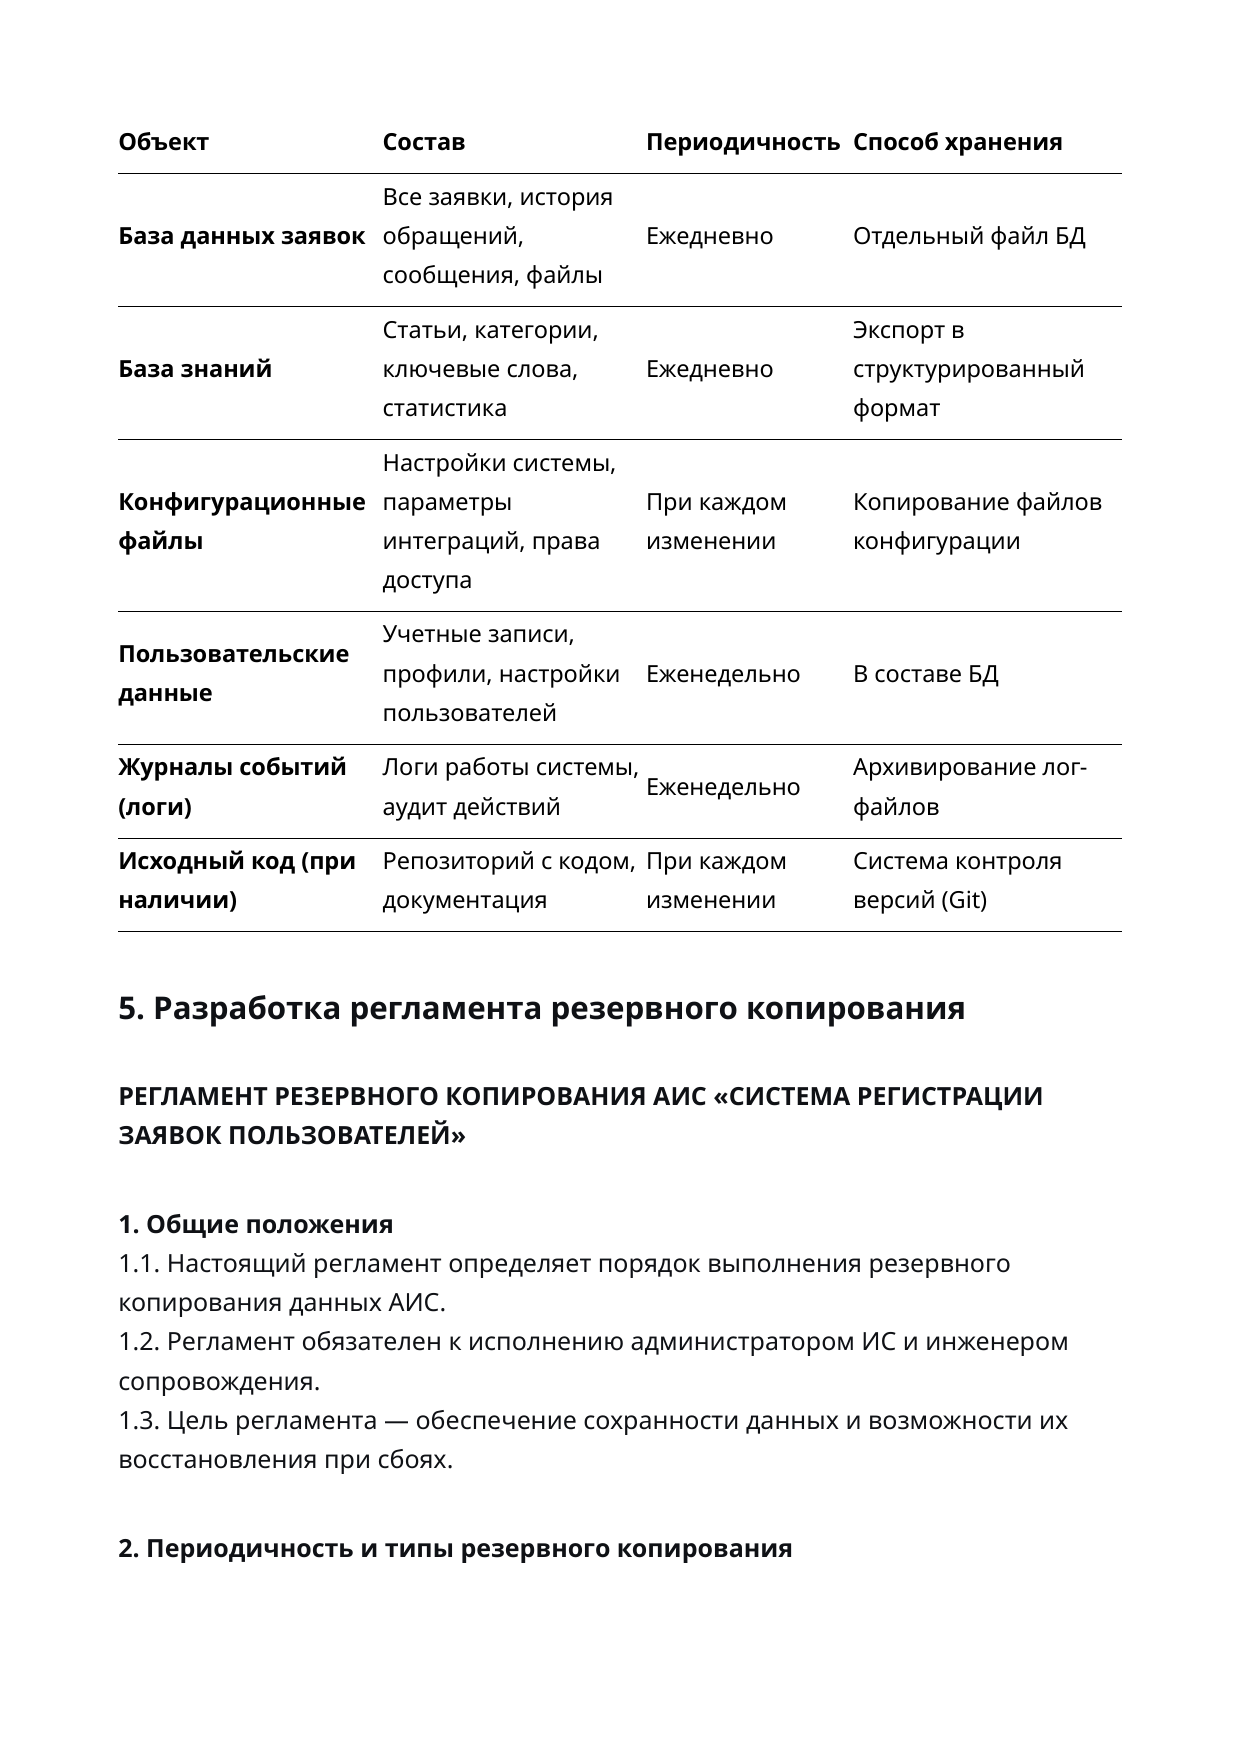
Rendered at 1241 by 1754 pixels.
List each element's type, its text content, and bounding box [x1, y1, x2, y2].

table_header Периодичность [646, 118, 853, 173]
table_cell Исходный код (при наличии) [118, 839, 382, 931]
table_cell Еженедельно [646, 612, 853, 743]
table_cell Репозиторий с кодом, документация [383, 839, 646, 931]
table_cell Ежедневно [646, 307, 853, 439]
table_cell База данных заявок [118, 174, 382, 306]
table_cell При каждом изменении [646, 839, 853, 931]
table_cell Логи работы системы, аудит действий [383, 745, 646, 837]
table_cell При каждом изменении [646, 440, 853, 611]
table_cell Пользовательские данные [118, 612, 382, 743]
text 2. Периодичность и типы резервного копирования [118, 1531, 1122, 1565]
text 1. Общие положения 1.1. Настоящий регламент определяет порядок выполнения резервного копирования данных АИС. 1.2. Регламент обязателен к исполнению администратором ИС и инженером сопровождения. 1.3. Цель регламента — обеспечение сохранности данных и возможности их восстановления при сбоях. [118, 1207, 1122, 1476]
table_cell Журналы событий (логи) [118, 745, 382, 837]
table_cell Отдельный файл БД [853, 174, 1122, 306]
table_cell Все заявки, история обращений, сообщения, файлы [383, 174, 646, 306]
table_cell Конфигурационные файлы [118, 440, 382, 611]
table_cell Архивирование лог-файлов [853, 745, 1122, 837]
table_header Способ хранения [853, 118, 1122, 173]
table_cell Статьи, категории, ключевые слова, статистика [383, 307, 646, 439]
table_cell Экспорт в структурированный формат [853, 307, 1122, 439]
table_cell Ежедневно [646, 174, 853, 306]
table_header Объект [118, 118, 382, 173]
table_cell Копирование файлов конфигурации [853, 440, 1122, 611]
table_header Состав [383, 118, 646, 173]
table_cell В составе БД [853, 612, 1122, 743]
table_cell Еженедельно [646, 745, 853, 837]
text РЕГЛАМЕНТ РЕЗЕРВНОГО КОПИРОВАНИЯ АИС «СИСТЕМА РЕГИСТРАЦИИ ЗАЯВОК ПОЛЬЗОВАТЕЛЕЙ» [118, 1078, 1122, 1151]
subtitle 5. Разработка регламента резервного копирования [118, 981, 1122, 1028]
table_cell Учетные записи, профили, настройки пользователей [383, 612, 646, 743]
table_cell Система контроля версий (Git) [853, 839, 1122, 931]
table_cell Настройки системы, параметры интеграций, права доступа [383, 440, 646, 611]
table_cell База знаний [118, 307, 382, 439]
